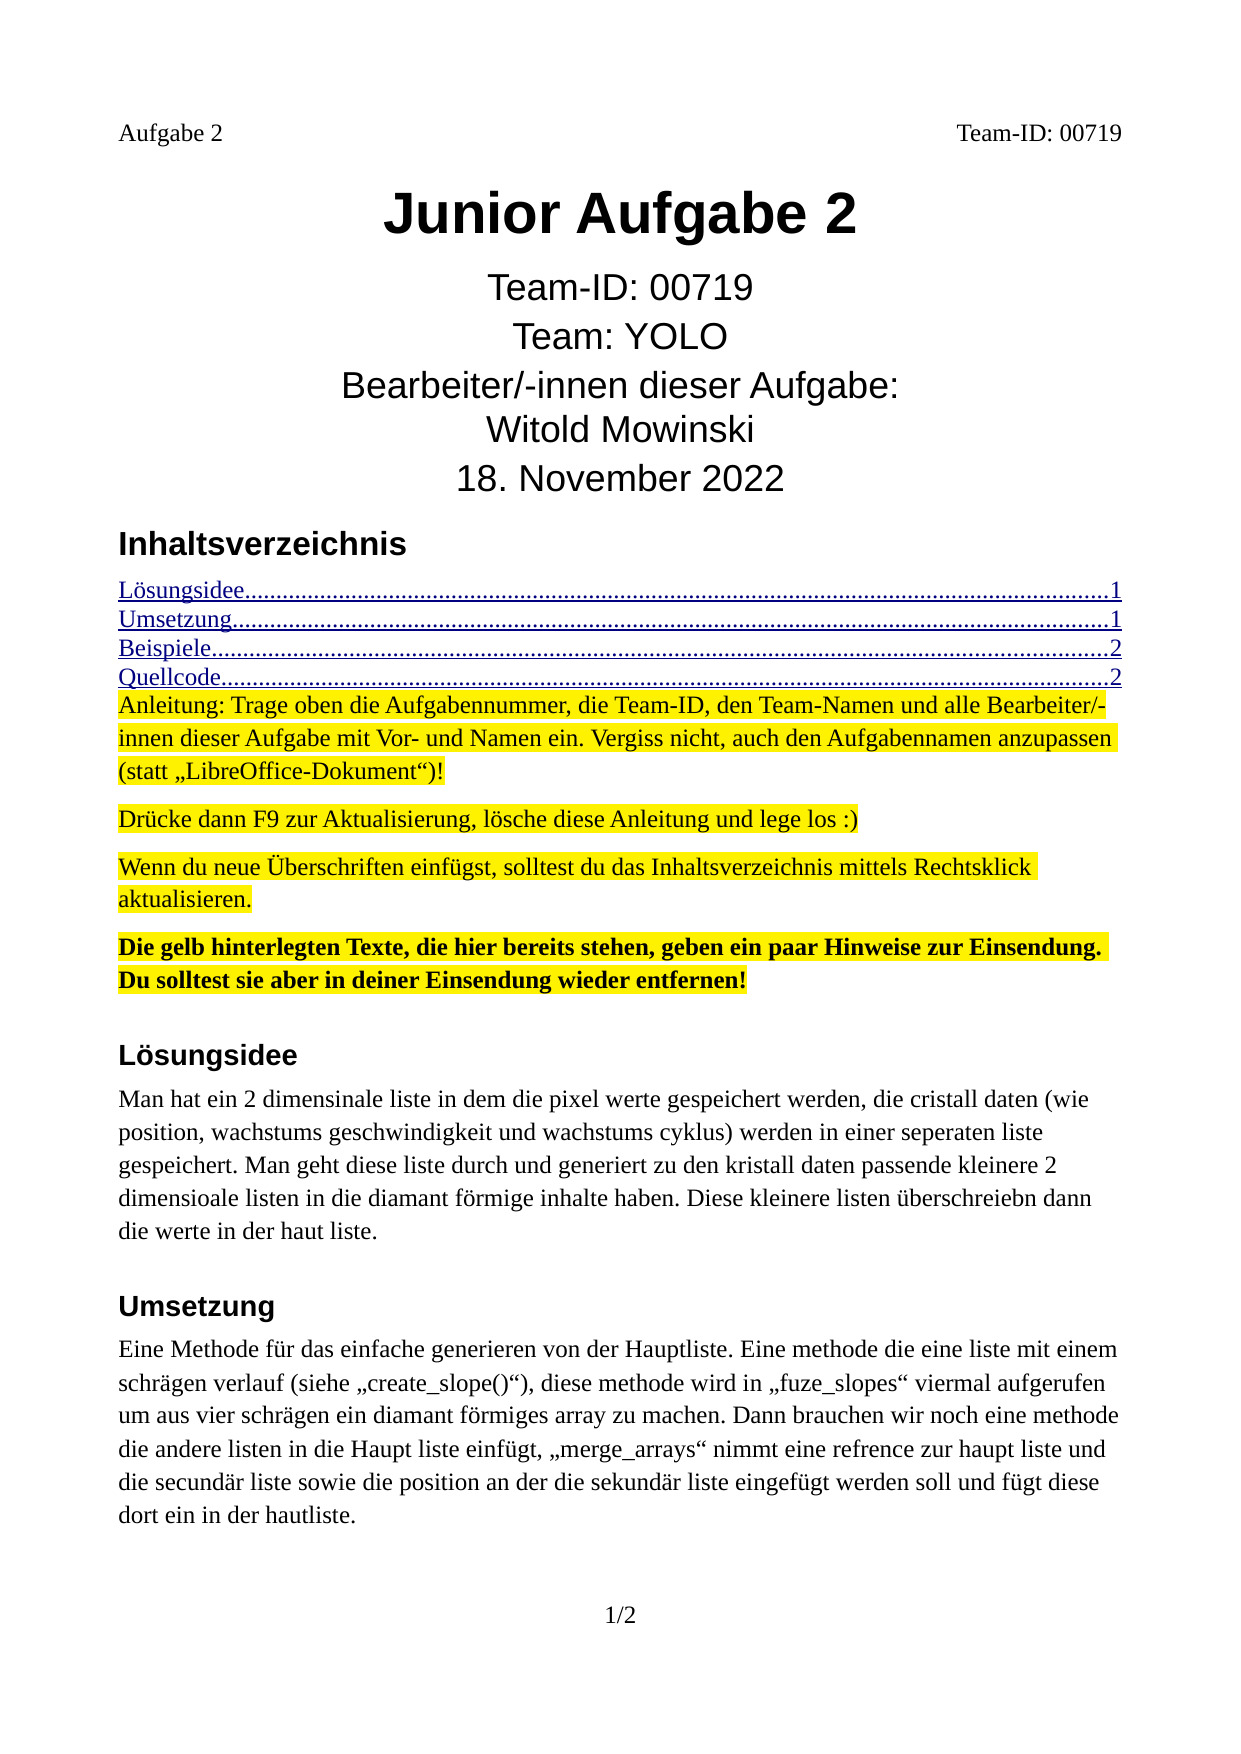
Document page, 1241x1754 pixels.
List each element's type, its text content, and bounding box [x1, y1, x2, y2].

subtitle Inhaltsverzeichnis [118, 524, 1122, 563]
text Umsetzung 1 [118, 604, 1122, 629]
text 18. November 2022 [118, 456, 1122, 499]
text Drücke dann F9 zur Aktualisierung, lösche diese Anleitung und lege los :) [118, 804, 1122, 833]
text Bearbeiter/-innen dieser Aufgabe: Witold Mowinski [118, 364, 1122, 450]
text Anleitung: Trage oben die Aufgabennummer, die Team-ID, den Team-Namen und alle Bearbeiter/-innen dieser Aufgabe mit Vor- und Namen ein. Vergiss nicht, auch den Aufgabennamen anzupassen (statt „LibreOffice-Dokument“)! [118, 690, 1122, 785]
text Eine Methode für das einfache generieren von der Hauptliste. Eine methode die eine liste mit einem schrägen verlauf (siehe „create_slope()“), diese methode wird in „fuze_slopes“ viermal aufgerufen um aus vier schrägen ein diamant förmiges array zu machen. Dann brauchen wir noch eine methode die andere listen in die Haupt liste einfügt, „merge_arrays“ nimmt eine refrence zur haupt liste und die secundär liste sowie die position an der die sekundär liste eingefügt werden soll und fügt diese dort ein in der hautliste. [118, 1334, 1122, 1528]
text Beispiele 2 [118, 633, 1122, 658]
text Wenn du neue Überschriften einfügst, solltest du das Inhaltsverzeichnis mittels Rechtsklick aktualisieren. [118, 852, 1122, 913]
text Man hat ein 2 dimensinale liste in dem die pixel werte gespeichert werden, die cristall daten (wie position, wachstums geschwindigkeit und wachstums cyklus) werden in einer seperaten liste gespeichert. Man geht diese liste durch und generiert zu den kristall daten passende kleinere 2 dimensioale listen in die diamant förmige inhalte haben. Diese kleinere listen überschreiebn dann die werte in der haut liste. [118, 1084, 1122, 1245]
text Quellcode 2 [118, 662, 1122, 687]
text Team-ID: 00719 [118, 265, 1122, 308]
subtitle Umsetzung [118, 1288, 1122, 1322]
text Junior Aufgabe 2 [118, 179, 1122, 246]
subtitle Lösungsidee [118, 1038, 1122, 1071]
text Lösungsidee 1 [118, 575, 1122, 600]
text Team: YOLO [118, 314, 1122, 357]
text Die gelb hinterlegten Texte, die hier bereits stehen, geben ein paar Hinweise zur Einsendung. Du solltest sie aber in deiner Einsendung wieder entfernen! [118, 932, 1122, 994]
